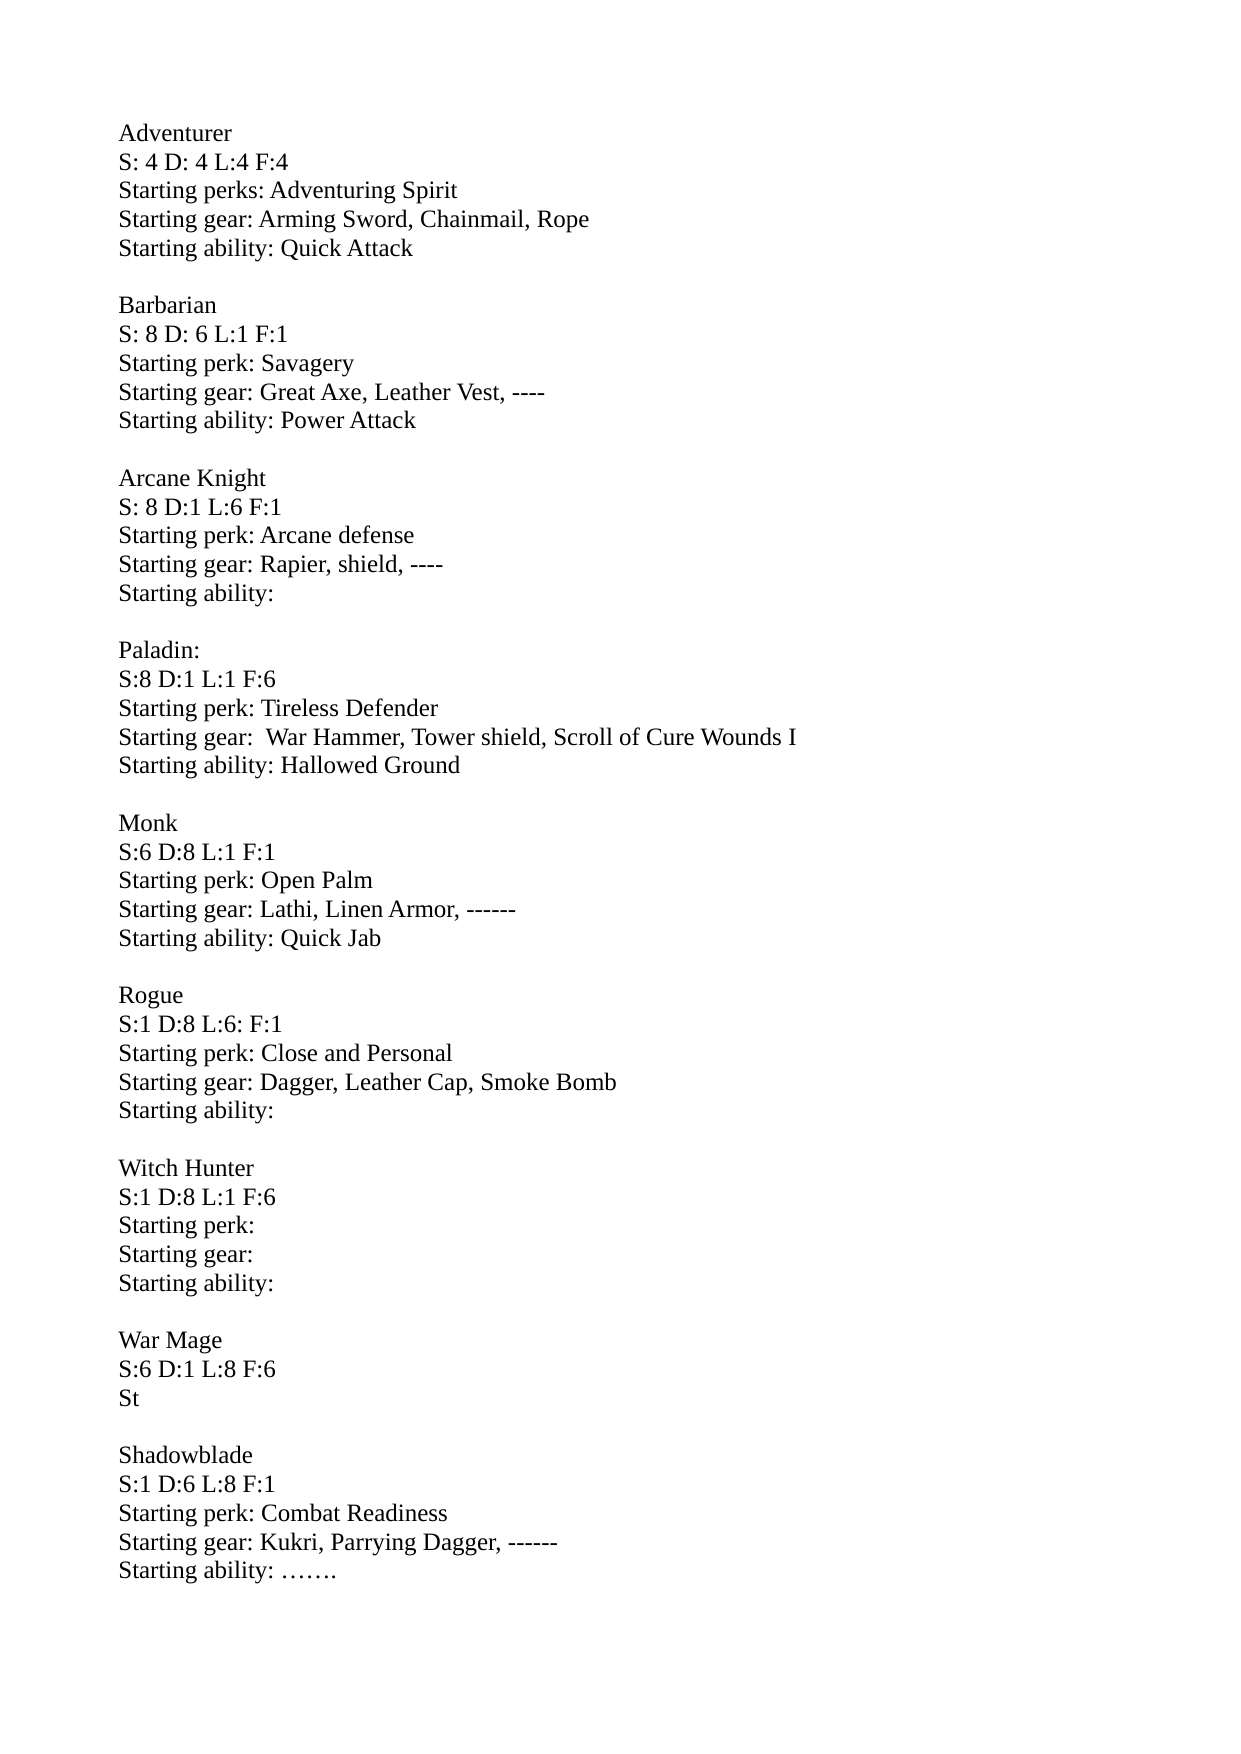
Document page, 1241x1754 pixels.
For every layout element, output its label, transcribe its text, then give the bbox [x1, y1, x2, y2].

text Shadowblade [118, 1441, 1122, 1469]
text Starting perk: Combat Readiness [118, 1498, 1122, 1527]
text Rogue [118, 981, 1122, 1009]
text Starting ability: [118, 1096, 1122, 1124]
text Adventurer [118, 118, 1122, 147]
text Starting gear: [118, 1239, 1122, 1268]
text War Mage [118, 1326, 1122, 1354]
text Starting ability: [118, 1268, 1122, 1297]
text Starting gear: Lathi, Linen Armor, ------ Starting ability: Quick Jab [118, 894, 1122, 952]
text Starting gear: Rapier, shield, ---- [118, 549, 1122, 578]
text Barbarian [118, 291, 1122, 319]
text S:6 D:8 L:1 F:1 [118, 837, 1122, 866]
text Witch Hunter [118, 1153, 1122, 1182]
text Starting ability: Quick Attack [118, 233, 1122, 262]
text S: 8 D: 6 L:1 F:1 [118, 319, 1122, 348]
text Starting perk: Open Palm [118, 866, 1122, 894]
text Starting perk: [118, 1211, 1122, 1239]
text Starting perk: Tireless Defender [118, 693, 1122, 722]
text S:1 D:8 L:1 F:6 [118, 1182, 1122, 1211]
text S: 4 D: 4 L:4 F:4 Starting perks: Adventuring Spirit Starting gear: Arming Sword, Chainmail, Rope [118, 147, 1122, 233]
text St [118, 1383, 1122, 1412]
text Starting ability: Power Attack [118, 406, 1122, 434]
text Starting ability: ……. [118, 1556, 1122, 1584]
text Starting perk: Arcane defense [118, 521, 1122, 549]
text Starting perk: Close and Personal [118, 1038, 1122, 1067]
text Starting perk: Savagery [118, 348, 1122, 377]
text Monk [118, 808, 1122, 837]
text Arcane Knight [118, 463, 1122, 492]
text S:1 D:6 L:8 F:1 [118, 1469, 1122, 1498]
text Starting gear: Kukri, Parrying Dagger, ------ [118, 1527, 1122, 1556]
text S: 8 D:1 L:6 F:1 [118, 492, 1122, 521]
text Starting ability: Hallowed Ground [118, 751, 1122, 779]
text S:1 D:8 L:6: F:1 [118, 1009, 1122, 1038]
text Starting gear: War Hammer, Tower shield, Scroll of Cure Wounds I [118, 722, 1122, 751]
text Paladin: S:8 D:1 L:1 F:6 [118, 636, 1122, 693]
text S:6 D:1 L:8 F:6 [118, 1354, 1122, 1383]
text Starting gear: Great Axe, Leather Vest, ---- [118, 377, 1122, 406]
text Starting ability: [118, 578, 1122, 607]
text Starting gear: Dagger, Leather Cap, Smoke Bomb [118, 1067, 1122, 1096]
